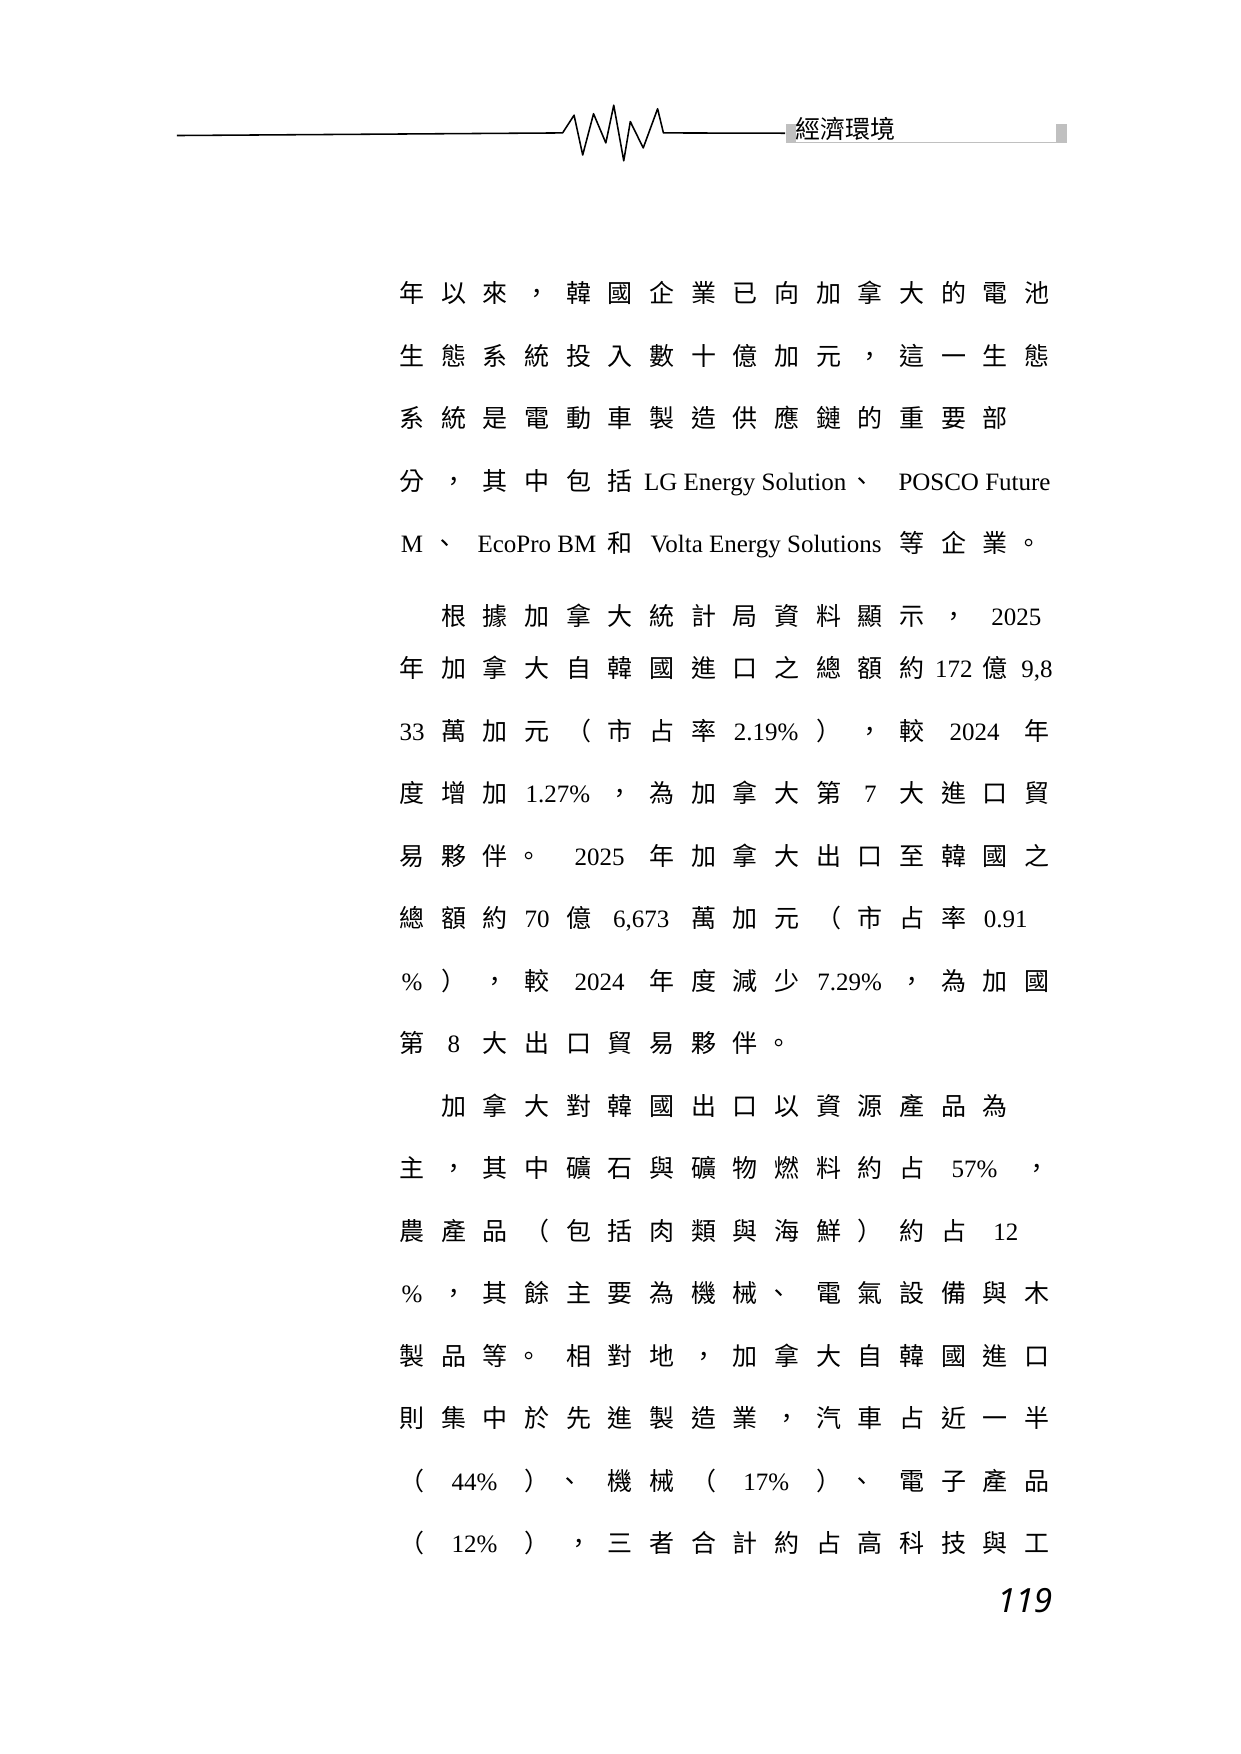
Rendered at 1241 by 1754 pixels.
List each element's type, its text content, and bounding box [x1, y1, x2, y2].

text 根據加拿大統計局資料顯示，2025年加拿大自韓國進口之總額約172億9,833萬加元（市占率2.19%），較2024年度增加1.27%，為加拿大第7大進口貿易夥伴。2025年加拿大出口至韓國之總額約70億6,673萬加元（市占率0.91%），較2024年度減少7.29%，為加國第8大出口貿易夥伴。 [367, 563, 1058, 1063]
text 年以來，韓國企業已向加拿大的電池生態系統投入數十億加元，這一生態系統是電動車製造供應鏈的重要部分，其中包括LG Energy Solution、POSCO Future M、EcoPro BM和Volta Energy Solutions等企業。 [367, 250, 1058, 563]
text 加拿大對韓國出口以資源產品為主，其中礦石與礦物燃料約占57%，農產品（包括肉類與海鮮）約占12%，其餘主要為機械、電氣設備與木製品等。相對地，加拿大自韓國進口則集中於先進製造業，汽車占近一半（44%）、機械（17%）、電子產品（12%），三者合計約占高科技與工 [367, 1063, 1058, 1563]
